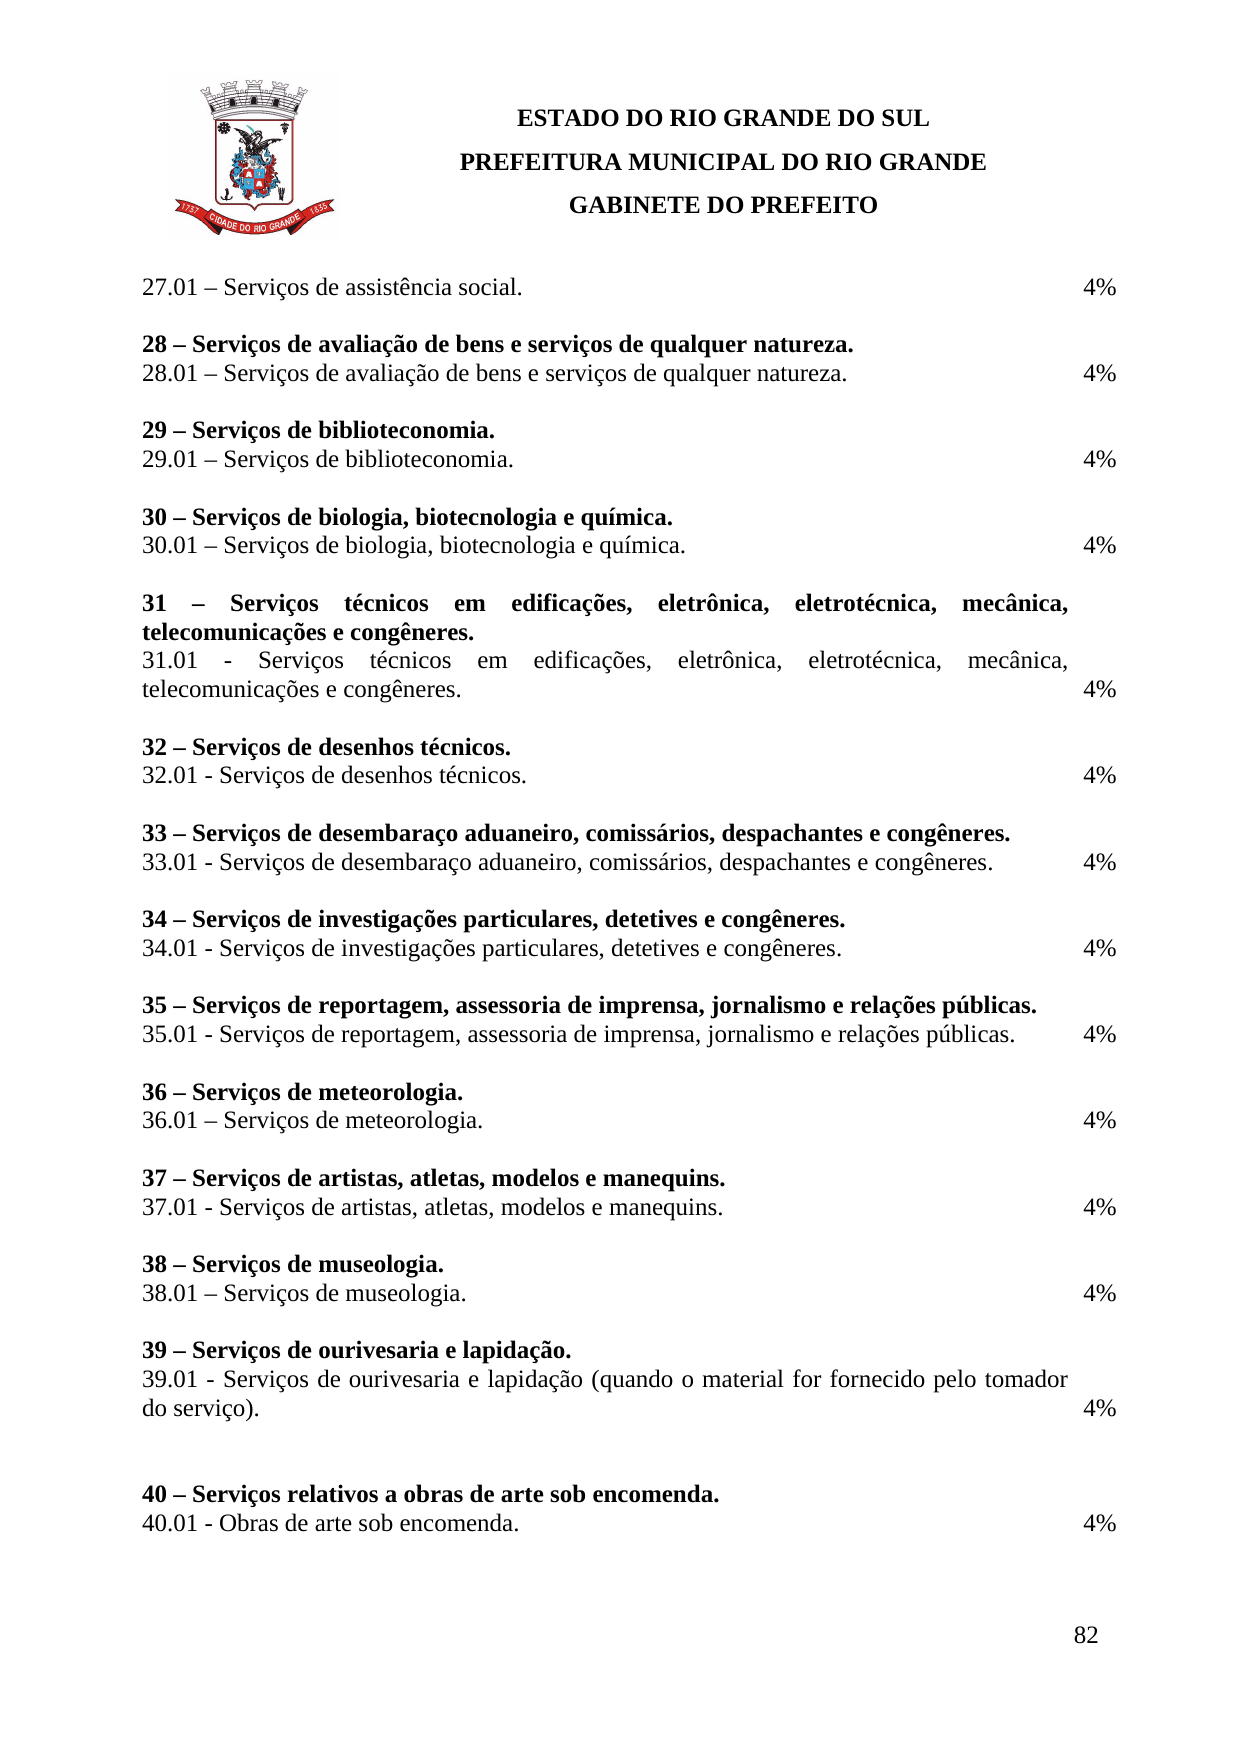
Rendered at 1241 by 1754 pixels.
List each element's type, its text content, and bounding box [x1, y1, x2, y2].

text 38.01 – Serviços de museologia. 4% [142, 1278, 1069, 1307]
text 39 – Serviços de ourivesaria e lapidação. [142, 1335, 1069, 1364]
text 37 – Serviços de artistas, atletas, modelos e manequins. [142, 1163, 1069, 1192]
text 33.01 - Serviços de desembaraço aduaneiro, comissários, despachantes e congêneres. 4% [142, 847, 1069, 875]
picture [169, 73, 340, 242]
text 40 – Serviços relativos a obras de arte sob encomenda. [142, 1479, 1069, 1508]
text 29.01 – Serviços de biblioteconomia. 4% [142, 444, 1069, 473]
text 36 – Serviços de meteorologia. [142, 1077, 1069, 1105]
text 35.01 - Serviços de reportagem, assessoria de imprensa, jornalismo e relações públicas. 4% [142, 1019, 1069, 1048]
text 27.01 – Serviços de assistência social. 4% [142, 272, 1069, 300]
text 35 – Serviços de reportagem, assessoria de imprensa, jornalismo e relações públicas. [142, 990, 1069, 1019]
text 40.01 - Obras de arte sob encomenda. 4% [142, 1508, 1069, 1537]
text 30 – Serviços de biologia, biotecnologia e química. [142, 502, 1069, 530]
text 31 – Serviços técnicos em edificações, eletrônica, eletrotécnica, mecânica, telecomunicações e congêneres. [142, 588, 1069, 645]
text 34.01 - Serviços de investigações particulares, detetives e congêneres. 4% [142, 933, 1069, 962]
text 30.01 – Serviços de biologia, biotecnologia e química. 4% [142, 530, 1069, 559]
text 39.01 - Serviços de ourivesaria e lapidação (quando o material for fornecido pelo tomador do serviço). 4% [142, 1364, 1069, 1422]
text 36.01 – Serviços de meteorologia. 4% [142, 1105, 1069, 1134]
text 33 – Serviços de desembaraço aduaneiro, comissários, despachantes e congêneres. [142, 818, 1069, 847]
text 38 – Serviços de museologia. [142, 1249, 1069, 1278]
text 31.01 - Serviços técnicos em edificações, eletrônica, eletrotécnica, mecânica, telecomunicações e congêneres. 4% [142, 645, 1069, 703]
text 29 – Serviços de biblioteconomia. [142, 415, 1069, 444]
text 34 – Serviços de investigações particulares, detetives e congêneres. [142, 904, 1069, 933]
text 28.01 – Serviços de avaliação de bens e serviços de qualquer natureza. 4% [142, 358, 1069, 387]
text 28 – Serviços de avaliação de bens e serviços de qualquer natureza. [142, 329, 1069, 358]
text 32 – Serviços de desenhos técnicos. [142, 732, 1069, 760]
text 37.01 - Serviços de artistas, atletas, modelos e manequins. 4% [142, 1192, 1069, 1220]
text 32.01 - Serviços de desenhos técnicos. 4% [142, 760, 1069, 789]
